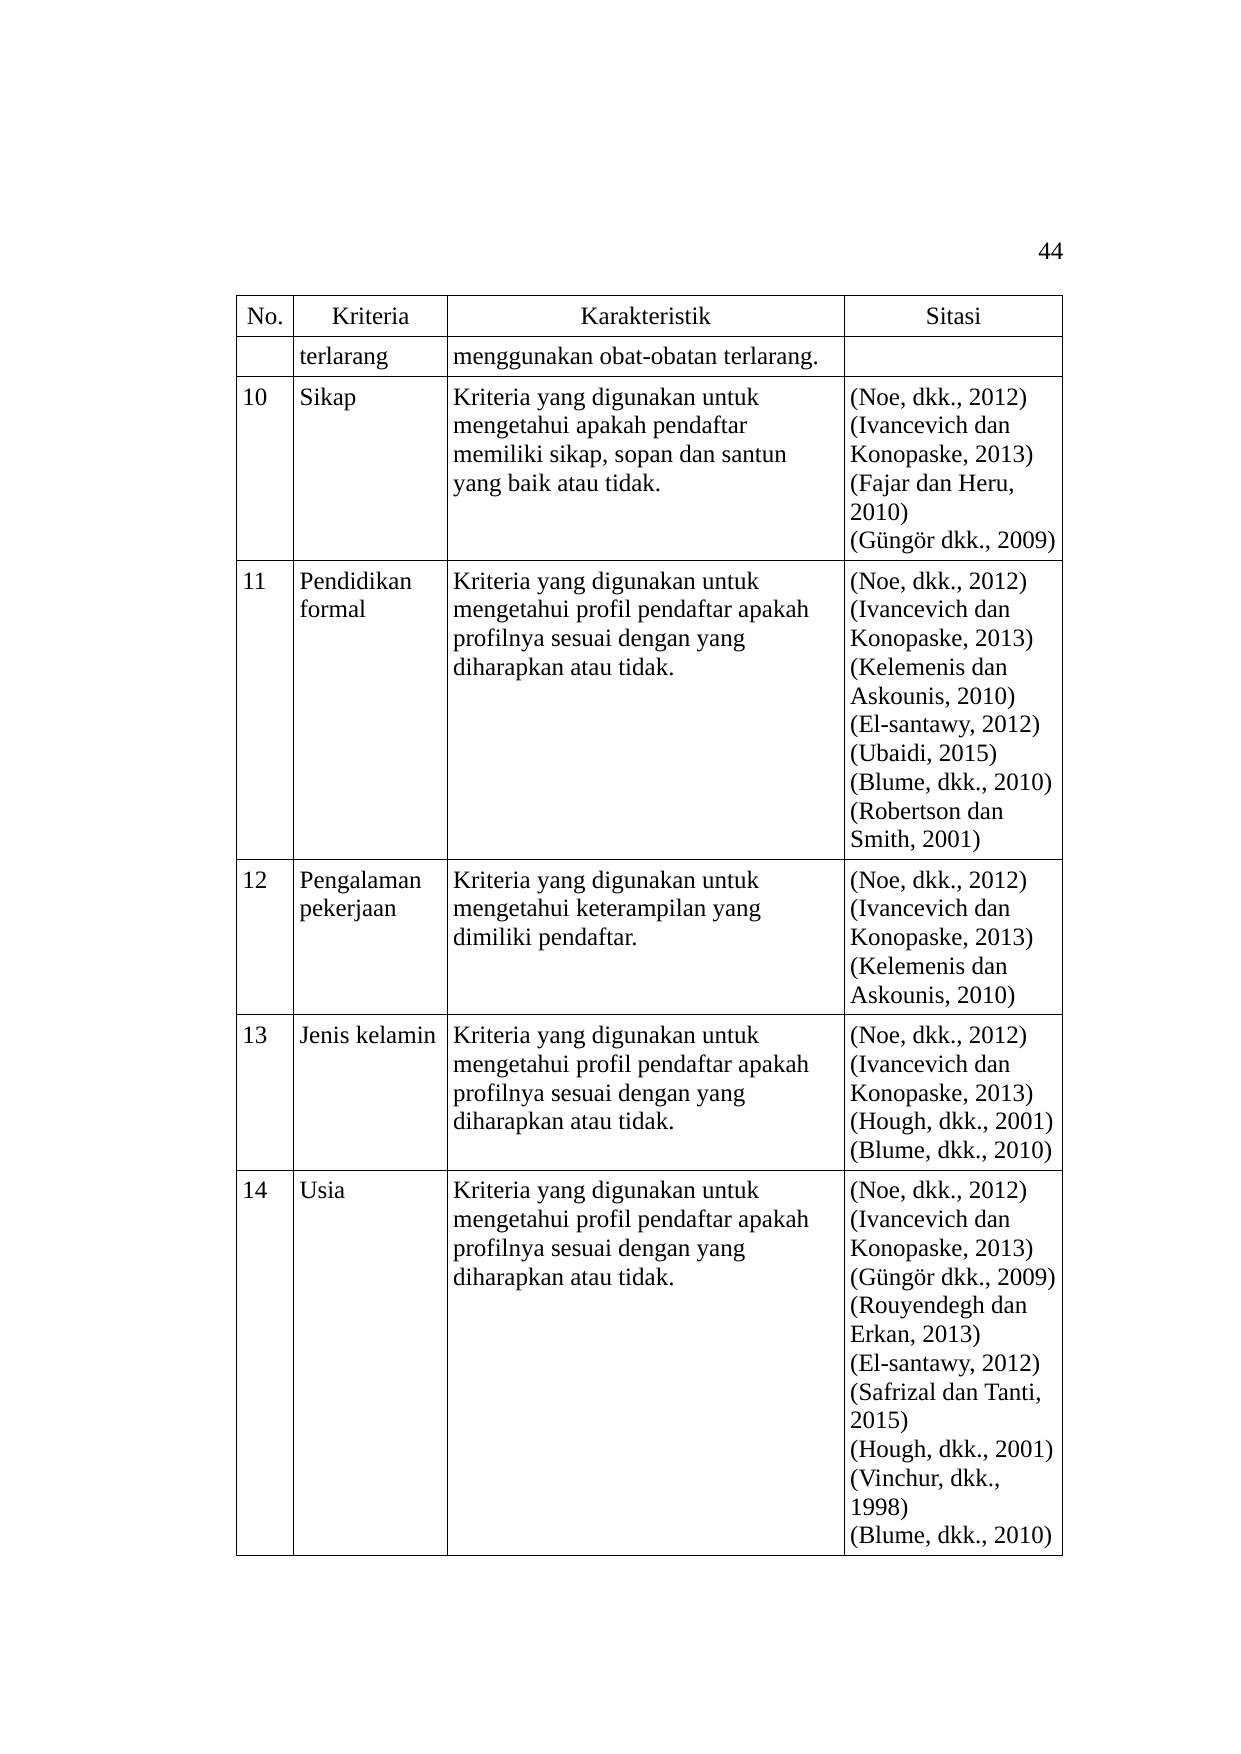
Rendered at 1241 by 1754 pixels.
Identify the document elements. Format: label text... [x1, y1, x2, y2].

table_cell Pendidikan formal [294, 561, 447, 859]
table_cell [237, 337, 293, 376]
table_cell terlarang [294, 337, 447, 376]
table_cell 13 [237, 1015, 293, 1169]
table_header Karakteristik [448, 296, 844, 336]
table_cell (Noe, dkk., 2012) (Ivancevich dan Konopaske, 2013) (Fajar dan Heru, 2010) (Güngör dkk., 2009) [845, 377, 1062, 560]
table_cell Kriteria yang digunakan untuk mengetahui keterampilan yang dimiliki pendaftar. [448, 860, 844, 1014]
table_cell Kriteria yang digunakan untuk mengetahui profil pendaftar apakah profilnya sesuai dengan yang diharapkan atau tidak. [448, 561, 844, 859]
table_cell Usia [294, 1171, 447, 1555]
table_cell Kriteria yang digunakan untuk mengetahui profil pendaftar apakah profilnya sesuai dengan yang diharapkan atau tidak. [448, 1015, 844, 1169]
table_cell 12 [237, 860, 293, 1014]
table_cell 11 [237, 561, 293, 859]
table_header No. [237, 296, 293, 336]
table_cell Pengalaman pekerjaan [294, 860, 447, 1014]
table_cell (Noe, dkk., 2012) (Ivancevich dan Konopaske, 2013) (Güngör dkk., 2009) (Rouyendegh dan Erkan, 2013) (El-santawy, 2012) (Safrizal dan Tanti, 2015) (Hough, dkk., 2001) (Vinchur, dkk., 1998) (Blume, dkk., 2010) [845, 1171, 1062, 1555]
table_cell [845, 337, 1062, 376]
table_cell Jenis kelamin [294, 1015, 447, 1169]
table_cell Kriteria yang digunakan untuk mengetahui profil pendaftar apakah profilnya sesuai dengan yang diharapkan atau tidak. [448, 1171, 844, 1555]
table_header Kriteria [294, 296, 447, 336]
table_cell (Noe, dkk., 2012) (Ivancevich dan Konopaske, 2013) (Kelemenis dan Askounis, 2010) [845, 860, 1062, 1014]
table_header Sitasi [845, 296, 1062, 336]
table_cell 10 [237, 377, 293, 560]
table_cell Sikap [294, 377, 447, 560]
table_cell (Noe, dkk., 2012) (Ivancevich dan Konopaske, 2013) (Hough, dkk., 2001) (Blume, dkk., 2010) [845, 1015, 1062, 1169]
table_cell 14 [237, 1171, 293, 1555]
table_cell (Noe, dkk., 2012) (Ivancevich dan Konopaske, 2013) (Kelemenis dan Askounis, 2010) (El-santawy, 2012) (Ubaidi, 2015) (Blume, dkk., 2010) (Robertson dan Smith, 2001) [845, 561, 1062, 859]
table_cell menggunakan obat-obatan terlarang. [448, 337, 844, 376]
table_cell Kriteria yang digunakan untuk mengetahui apakah pendaftar memiliki sikap, sopan dan santun yang baik atau tidak. [448, 377, 844, 560]
